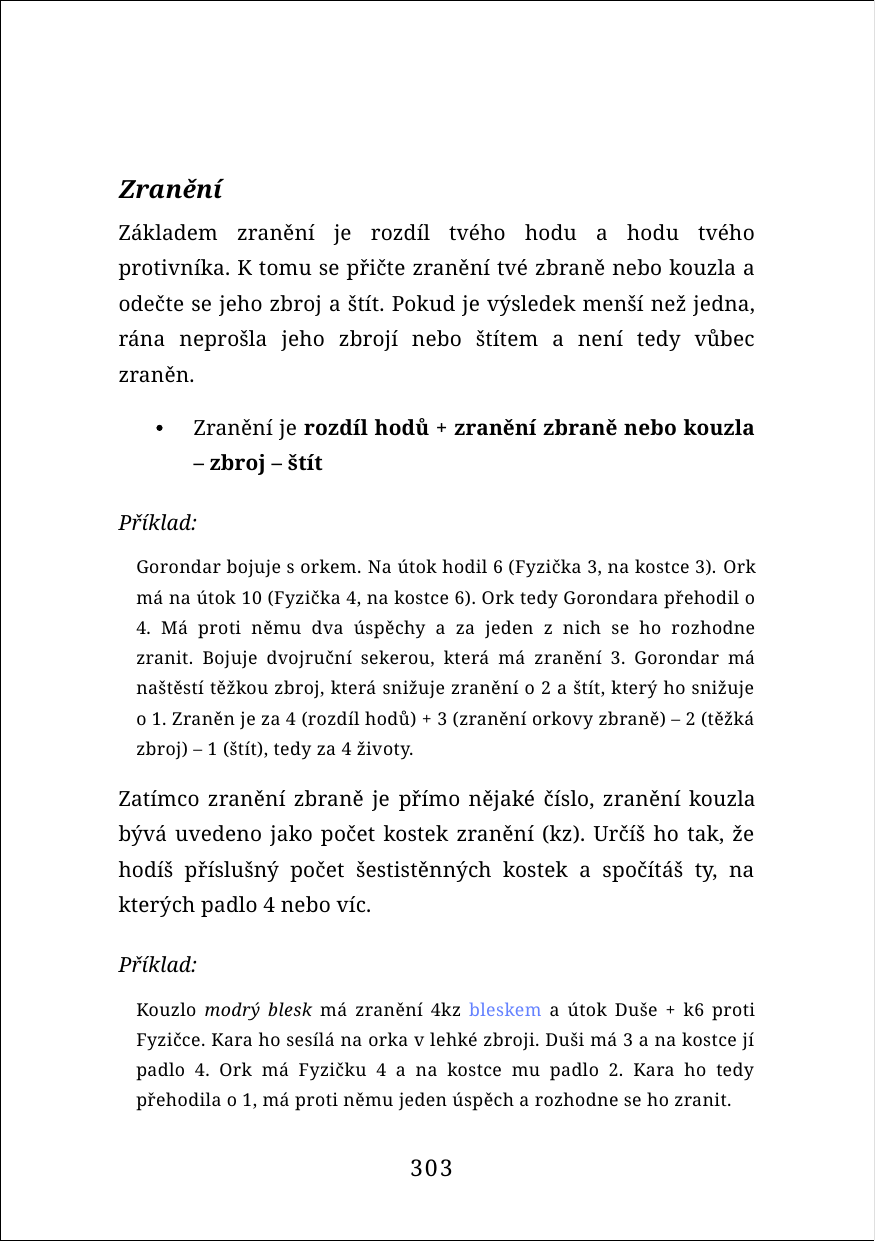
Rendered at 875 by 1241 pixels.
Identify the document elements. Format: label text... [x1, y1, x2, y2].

text Příklad: [118, 950, 756, 978]
text Gorondar bojuje s orkem. Na útok hodil 6 (Fyzička 3, na kostce 3). Ork má na útok 10 (Fyzička 4, na kostce 6). Ork tedy Gorondara přehodil o 4. Má proti němu dva úspěchy a za jeden z nich se ho rozhodne zranit. Bojuje dvojruční sekerou, která má zranění 3. Gorondar má naštěstí těžkou zbroj, která snižuje zranění o 2 a štít, který ho snižuje o 1. Zraněn je za 4 (rozdíl hodů) + 3 (zranění orkovy zbraně) – 2 (těžká zbroj) – 1 (štít), tedy za 4 životy. [136, 555, 756, 760]
list Zranění je rozdíl hodů + zranění zbraně nebo kouzla – zbroj – štít [156, 413, 756, 477]
text Zatímco zranění zbraně je přímo nějaké číslo, zranění kouzla bývá uvedeno jako počet kostek zranění (kz). Určíš ho tak, že hodíš příslušný počet šestistěnných kostek a spočítáš ty, na kterých padlo 4 nebo víc. [118, 784, 756, 919]
text Základem zranění je rozdíl tvého hodu a hodu tvého protivníka. K tomu se přičte zranění tvé zbraně nebo kouzla a odečte se jeho zbroj a štít. Pokud je výsledek menší než jedna, rána neprošla jeho zbrojí nebo štítem a není tedy vůbec zraněn. [118, 218, 756, 388]
subtitle Zranění [118, 172, 756, 206]
text Kouzlo modrý blesk má zranění 4kz bleskem a útok Duše + k6 proti Fyzičce. Kara ho sesílá na orka v lehké zbroji. Duši má 3 a na kostce jí padlo 4. Ork má Fyzičku 4 a na kostce mu padlo 2. Kara ho tedy přehodila o 1, má proti němu jeden úspěch a rozhodne se ho zranit. [136, 997, 756, 1112]
text Příklad: [118, 508, 756, 536]
